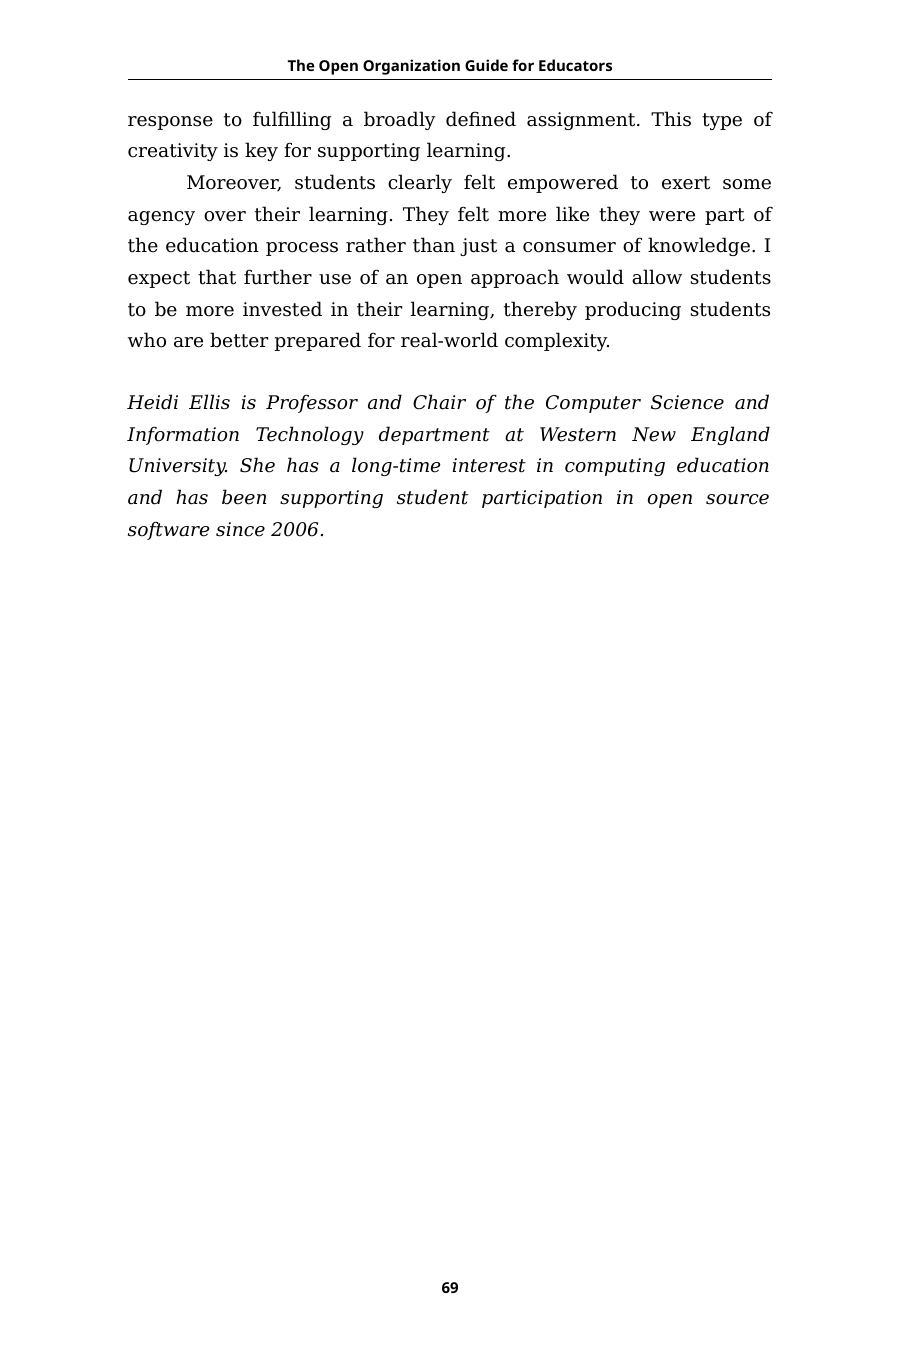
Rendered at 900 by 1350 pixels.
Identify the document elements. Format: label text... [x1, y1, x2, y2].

text Heidi Ellis is Professor and Chair of the Computer Science and Information Technology department at Western New England University. She has a long-time interest in computing education and has been supporting student participation in open source software since 2006. [127, 392, 772, 541]
text Moreover, students clearly felt empowered to exert some agency over their learning. They felt more like they were part of the education process rather than just a consumer of knowledge. I expect that further use of an open approach would allow students to be more invested in their learning, thereby producing students who are better prepared for real-world complexity. [127, 172, 772, 352]
text response to fulfilling a broadly defined assignment. This type of creativity is key for supporting learning. [127, 109, 772, 162]
